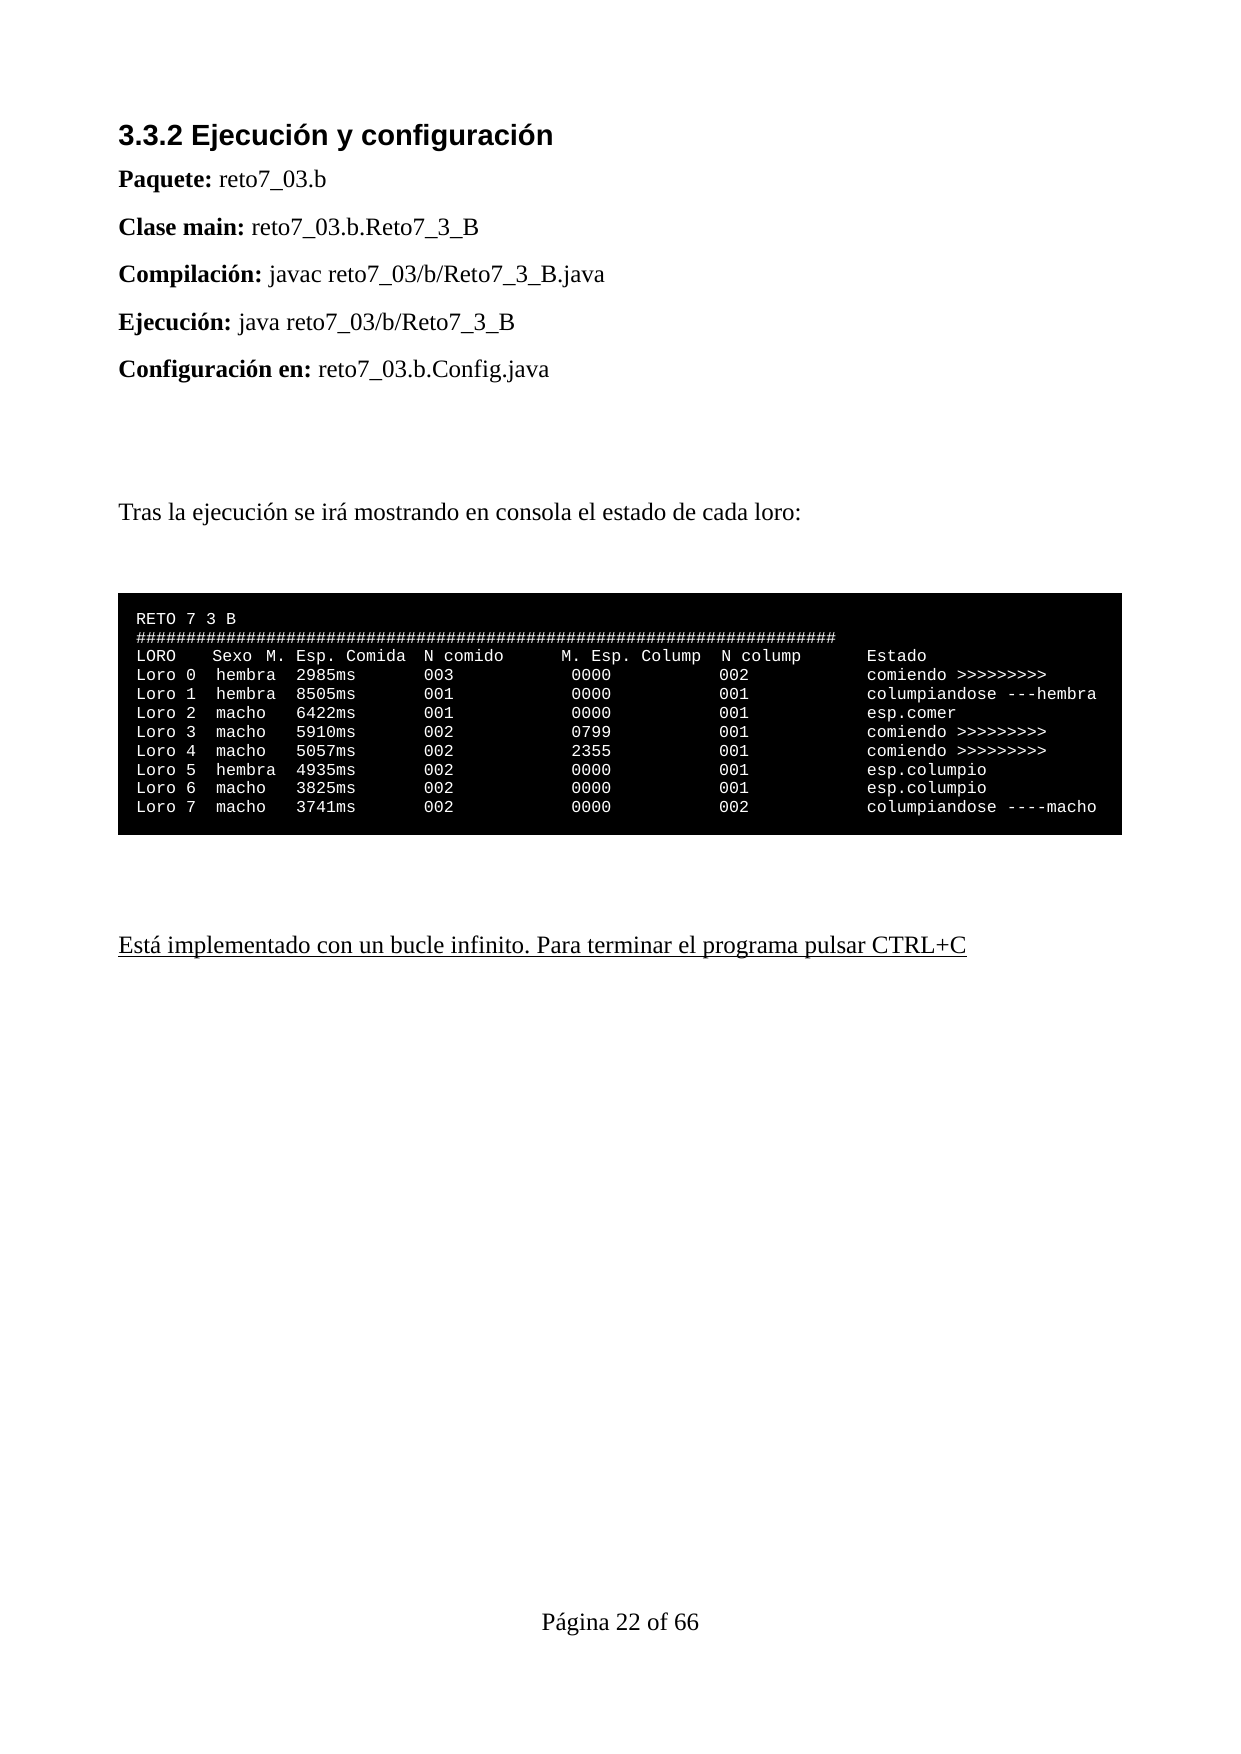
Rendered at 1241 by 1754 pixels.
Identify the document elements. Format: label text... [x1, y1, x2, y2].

text Loro 4 macho 5057ms 002 2355 001 comiendo >>>>>>>>> [118, 742, 1122, 761]
text Loro 3 macho 5910ms 002 0799 001 comiendo >>>>>>>>> [118, 723, 1122, 742]
text Compilación: javac reto7_03/b/Reto7_3_B.java [118, 259, 1122, 288]
text RETO 7 3 B [118, 593, 1122, 629]
text Loro 6 macho 3825ms 002 0000 001 esp.columpio [118, 780, 1122, 799]
text Loro 2 macho 6422ms 001 0000 001 esp.comer [118, 704, 1122, 723]
text ###################################################################### [118, 629, 1122, 648]
text LORO Sexo M. Esp. Comida N comido M. Esp. Colump N colump Estado [118, 648, 1122, 667]
text Está implementado con un bucle infinito. Para terminar el programa pulsar CTRL+C [118, 931, 1122, 959]
text Paquete: reto7_03.b [118, 164, 1122, 193]
text Loro 5 hembra 4935ms 002 0000 001 esp.columpio [118, 761, 1122, 780]
text Loro 1 hembra 8505ms 001 0000 001 columpiandose ---hembra [118, 686, 1122, 704]
text Clase main: reto7_03.b.Reto7_3_B [118, 212, 1122, 241]
text Tras la ejecución se irá mostrando en consola el estado de cada loro: [118, 497, 1122, 526]
text Loro 7 macho 3741ms 002 0000 002 columpiandose ----macho [118, 799, 1122, 835]
text Loro 0 hembra 2985ms 003 0000 002 comiendo >>>>>>>>> [118, 667, 1122, 686]
text Ejecución: java reto7_03/b/Reto7_3_B [118, 307, 1122, 336]
subtitle 3.3.2 Ejecución y configuración [118, 118, 1122, 152]
text Configuración en: reto7_03.b.Config.java [118, 354, 1122, 383]
